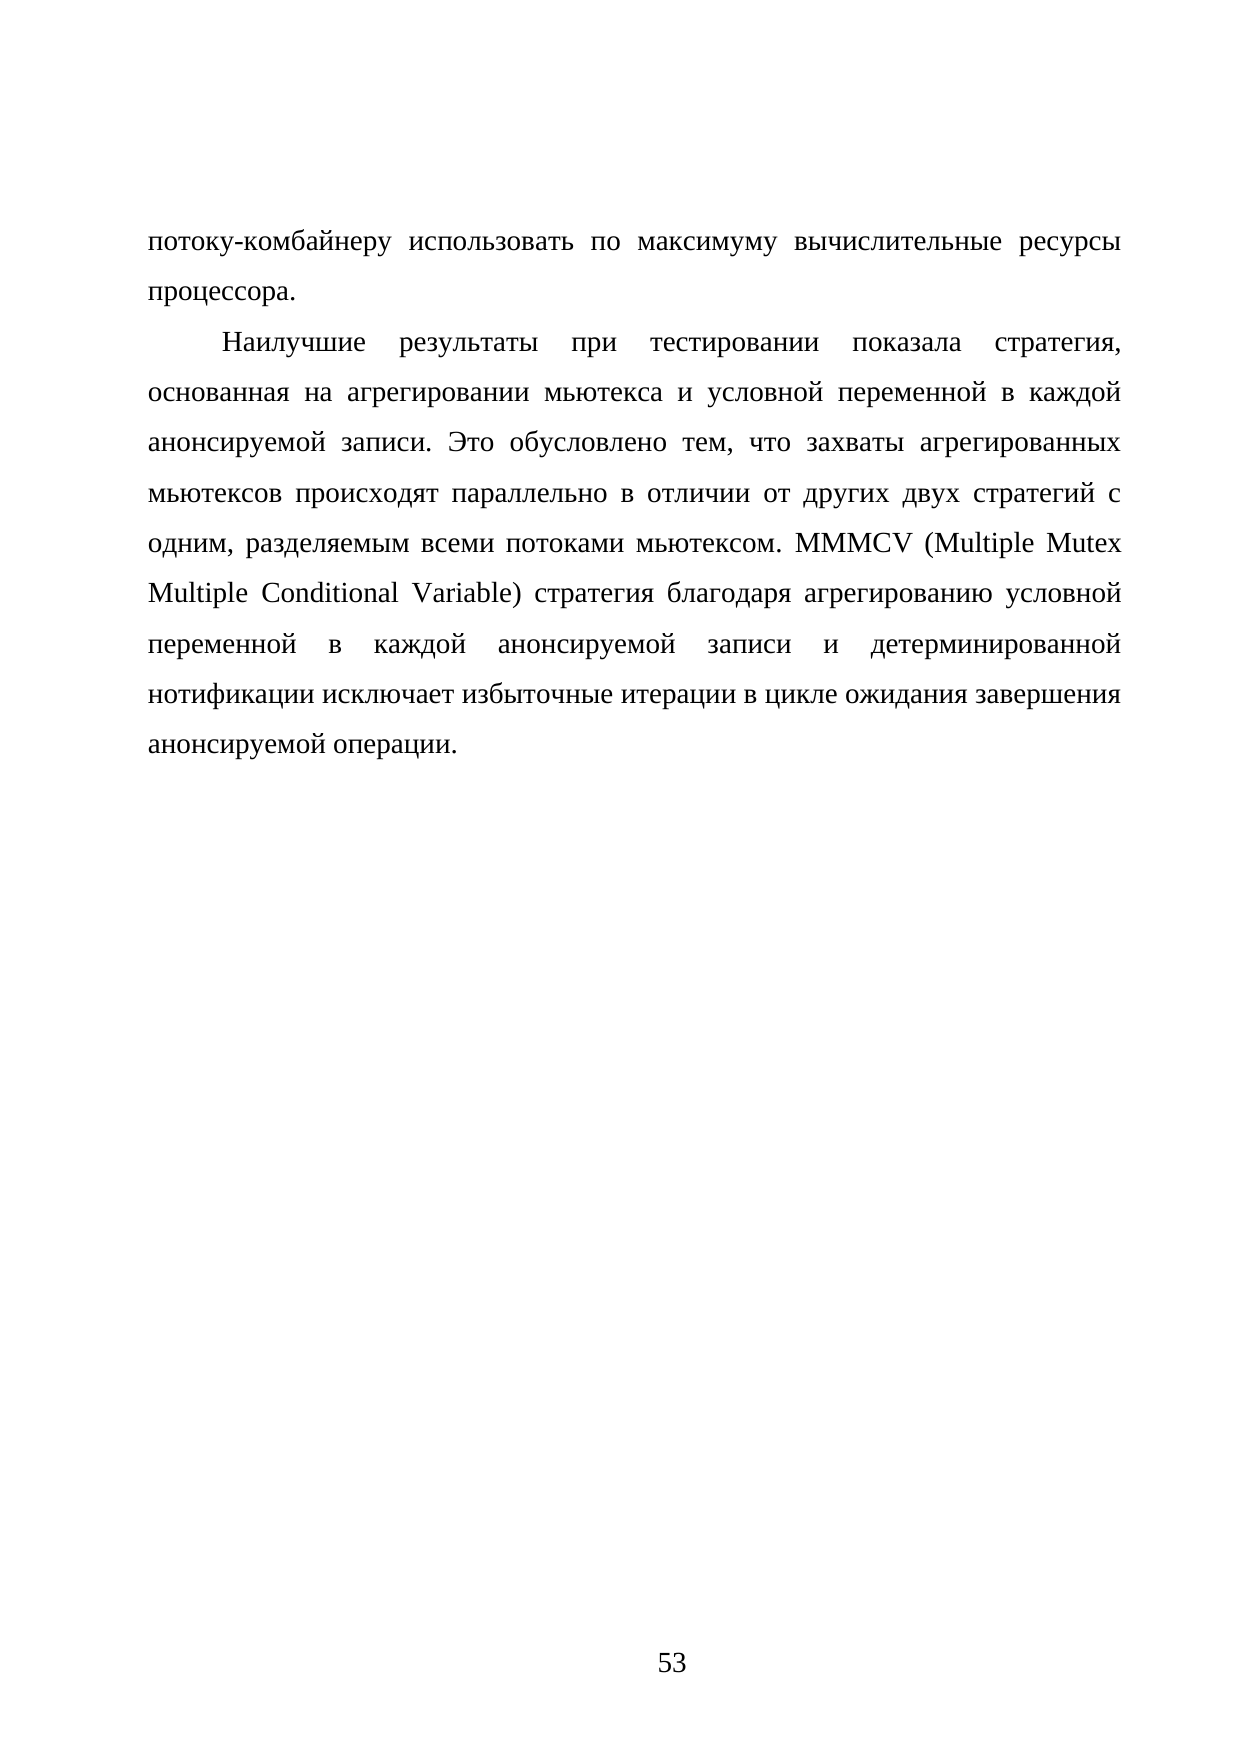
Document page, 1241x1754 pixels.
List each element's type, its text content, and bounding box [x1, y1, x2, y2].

text Наилучшие результаты при тестировании показала стратегия, основанная на агрегировании мьютекса и условной переменной в каждой анонсируемой записи. Это обусловлено тем, что захваты агрегированных мьютексов происходят параллельно в отличии от других двух стратегий с одним, разделяемым всеми потоками мьютексом. MMMCV (Multiple Mutex Multiple Conditional Variable) стратегия благодаря агрегированию условной переменной в каждой анонсируемой записи и детерминированной нотификации исключает избыточные итерации в цикле ожидания завершения анонсируемой операции. [148, 324, 1122, 760]
text потоку-комбайнеру использовать по максимуму вычислительные ресурсы процессора. [148, 223, 1122, 307]
